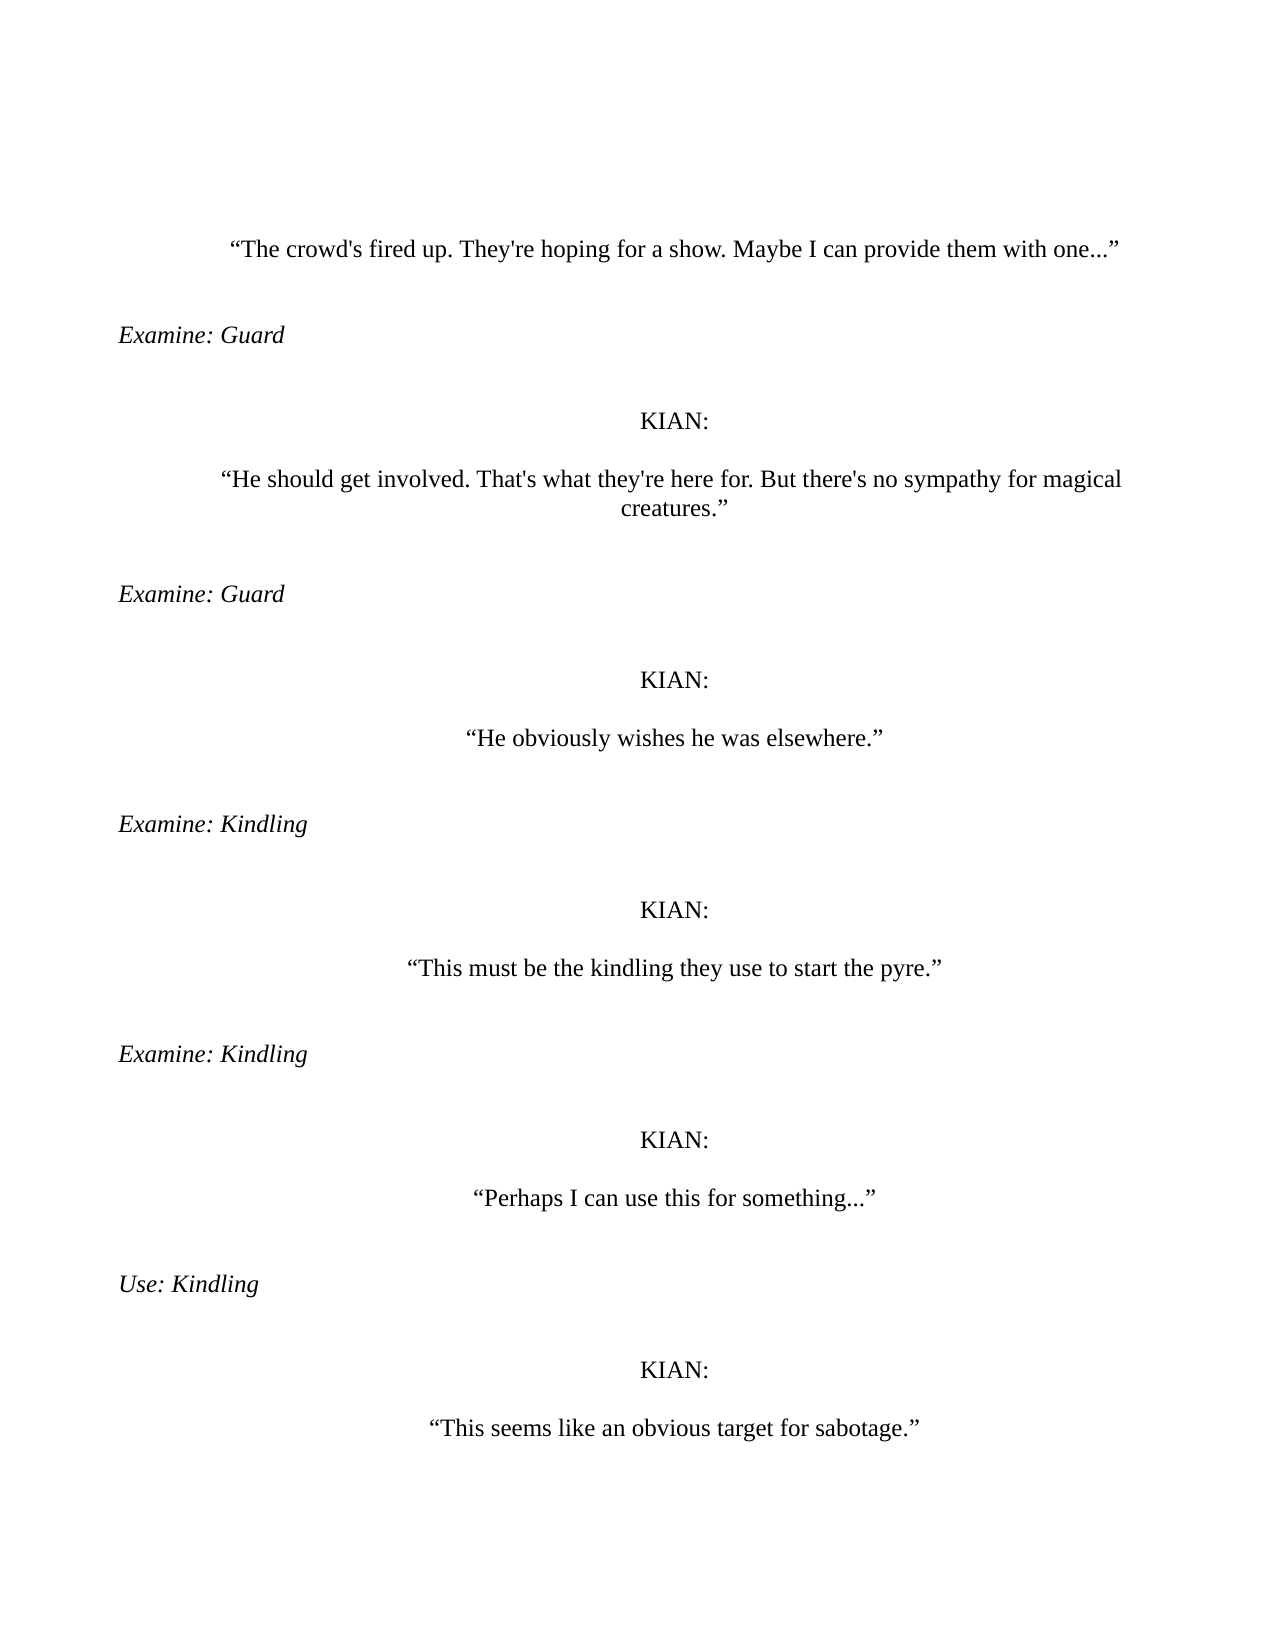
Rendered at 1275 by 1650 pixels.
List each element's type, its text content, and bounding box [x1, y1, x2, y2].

text Examine: Kindling [118, 1039, 1157, 1068]
text “He should get involved. That's what they're here for. But there's no sympathy for magical creatures.” [118, 464, 1157, 521]
text “Perhaps I can use this for something...” [118, 1183, 1157, 1211]
text Examine: Guard [118, 579, 1157, 608]
text KIAN: [118, 1355, 1157, 1384]
text Examine: Guard [118, 320, 1157, 349]
text “He obviously wishes he was elsewhere.” [118, 723, 1157, 751]
text Examine: Kindling [118, 809, 1157, 838]
text KIAN: [118, 1125, 1157, 1154]
text “The crowd's fired up. They're hoping for a show. Maybe I can provide them with one...” [118, 234, 1157, 263]
text “This seems like an obvious target for sabotage.” [118, 1413, 1157, 1441]
text KIAN: [118, 895, 1157, 924]
text “This must be the kindling they use to start the pyre.” [118, 953, 1157, 981]
text KIAN: [118, 665, 1157, 694]
text KIAN: [118, 406, 1157, 435]
text Use: Kindling [118, 1269, 1157, 1298]
